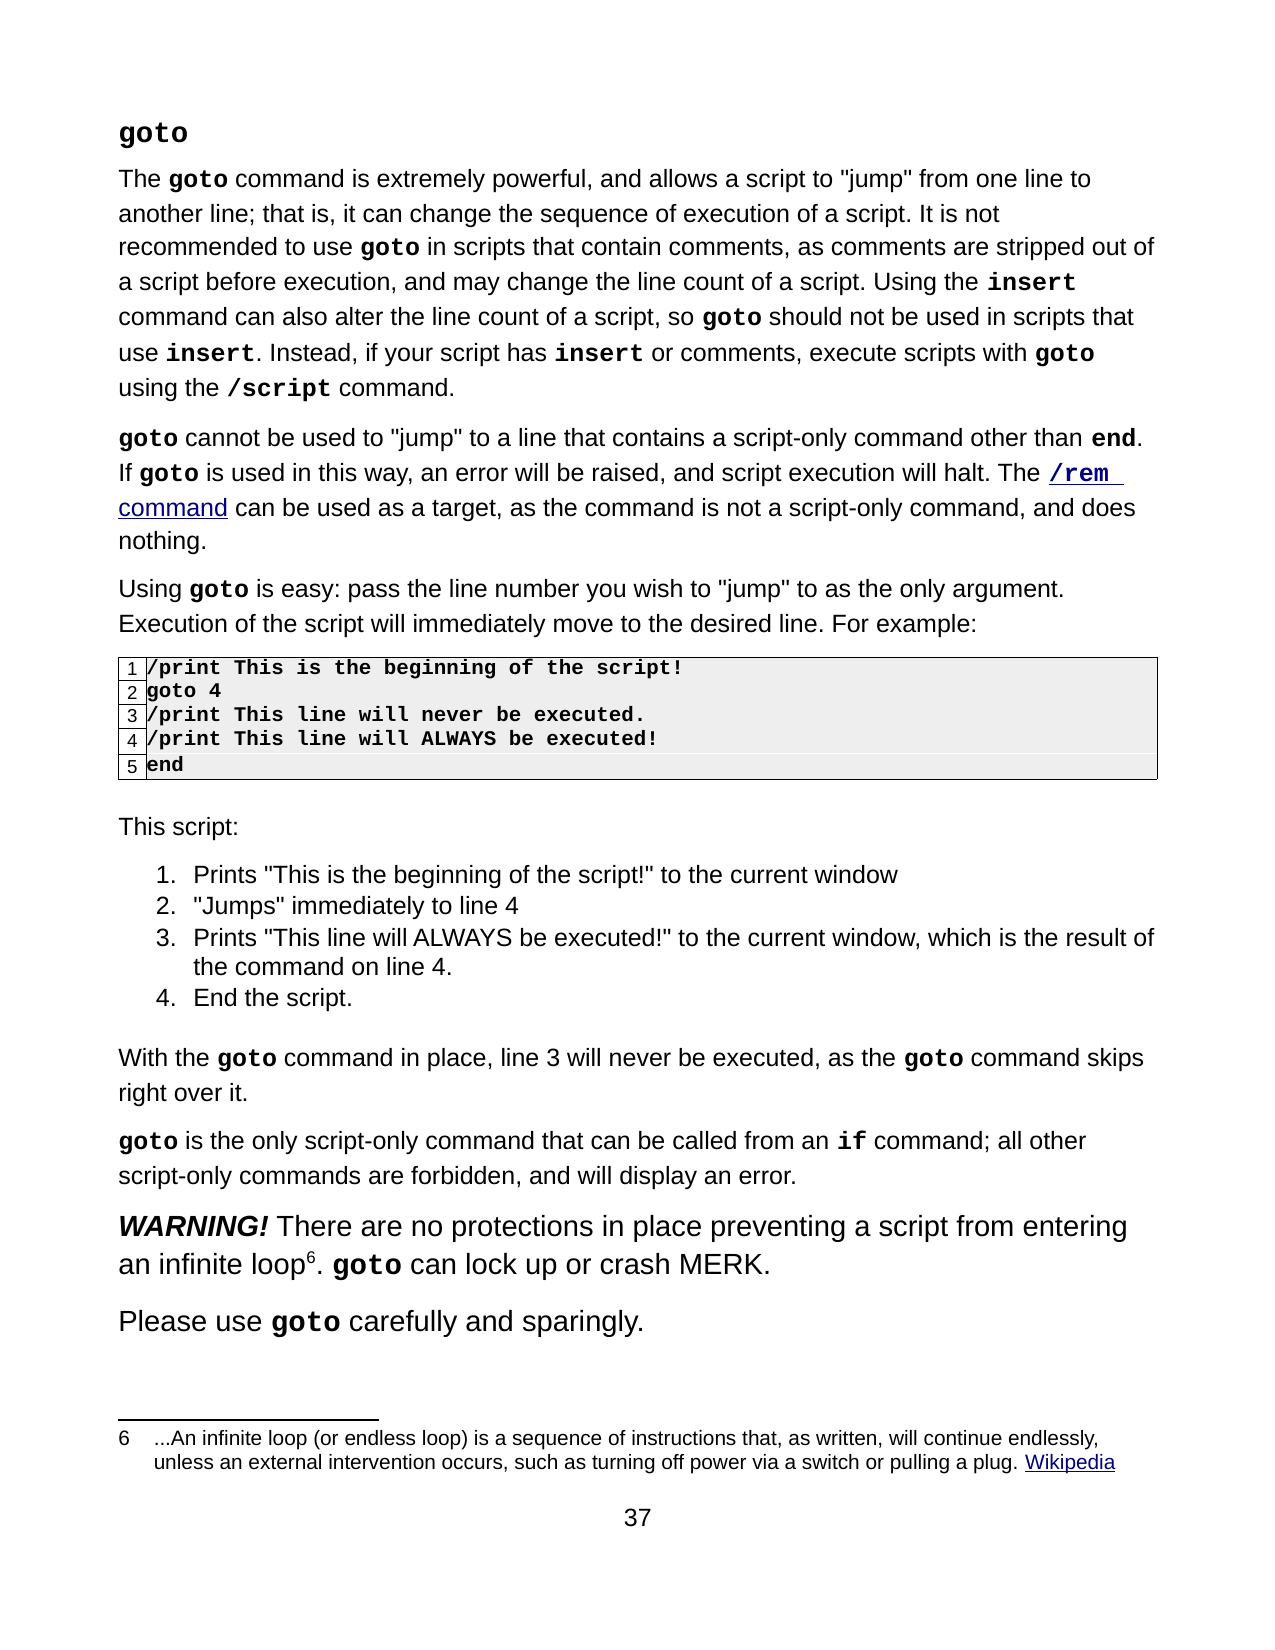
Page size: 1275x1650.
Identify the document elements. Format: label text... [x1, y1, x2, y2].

table_cell end [147, 754, 1157, 779]
list End the script. [156, 983, 1157, 1041]
subtitle goto [118, 118, 1157, 151]
table_header /print This is the beginning of the script! [147, 658, 1157, 680]
table_header 1 [119, 658, 146, 680]
table_cell 4 [119, 729, 146, 753]
text With the goto command in place, line 3 will never be executed, as the goto command skips right over it. [118, 1043, 1157, 1107]
text Using goto is easy: pass the line number you wish to "jump" to as the only argument. Execution of the script will immediately move to the desired line. For example: [118, 574, 1157, 638]
text ...An infinite loop (or endless loop) is a sequence of instructions that, as written, will continue endlessly, unless an external intervention occurs, such as turning off power via a switch or pulling a plug. Wikipedia [118, 1426, 1157, 1474]
text The goto command is extremely powerful, and allows a script to "jump" from one line to another line; that is, it can change the sequence of execution of a script. It is not recommended to use goto in scripts that contain comments, as comments are stripped out of a script before execution, and may change the line count of a script. Using the insert command can also alter the line count of a script, so goto should not be used in scripts that use insert. Instead, if your script has insert or comments, execute scripts with goto using the /script command. [118, 164, 1157, 404]
table_cell /print This line will ALWAYS be executed! [147, 728, 1157, 753]
list Prints "This line will ALWAYS be executed!" to the current window, which is the result of the command on line 4. [156, 923, 1157, 980]
text goto is the only script-only command that can be called from an if command; all other script-only commands are forbidden, and will display an error. [118, 1126, 1157, 1190]
text WARNING! There are no protections in place preventing a script from entering an infinite loop. goto can lock up or crash MERK. [118, 1209, 1157, 1283]
table_cell 5 [119, 755, 146, 779]
list Prints "This is the beginning of the script!" to the current window [156, 860, 1157, 889]
list "Jumps" immediately to line 4 [156, 891, 1157, 920]
table_cell 2 [119, 681, 146, 704]
text goto cannot be used to "jump" to a line that contains a script-only command other than end. If goto is used in this way, an error will be raised, and script execution will halt. The /rem command can be used as a target, as the command is not a script-only command, and does nothing. [118, 423, 1157, 555]
text Please use goto carefully and sparingly. [118, 1303, 1157, 1340]
table_cell /print This line will never be executed. [147, 704, 1157, 728]
table_cell goto 4 [147, 680, 1157, 704]
text This script: [118, 780, 1157, 841]
table_cell 3 [119, 705, 146, 728]
